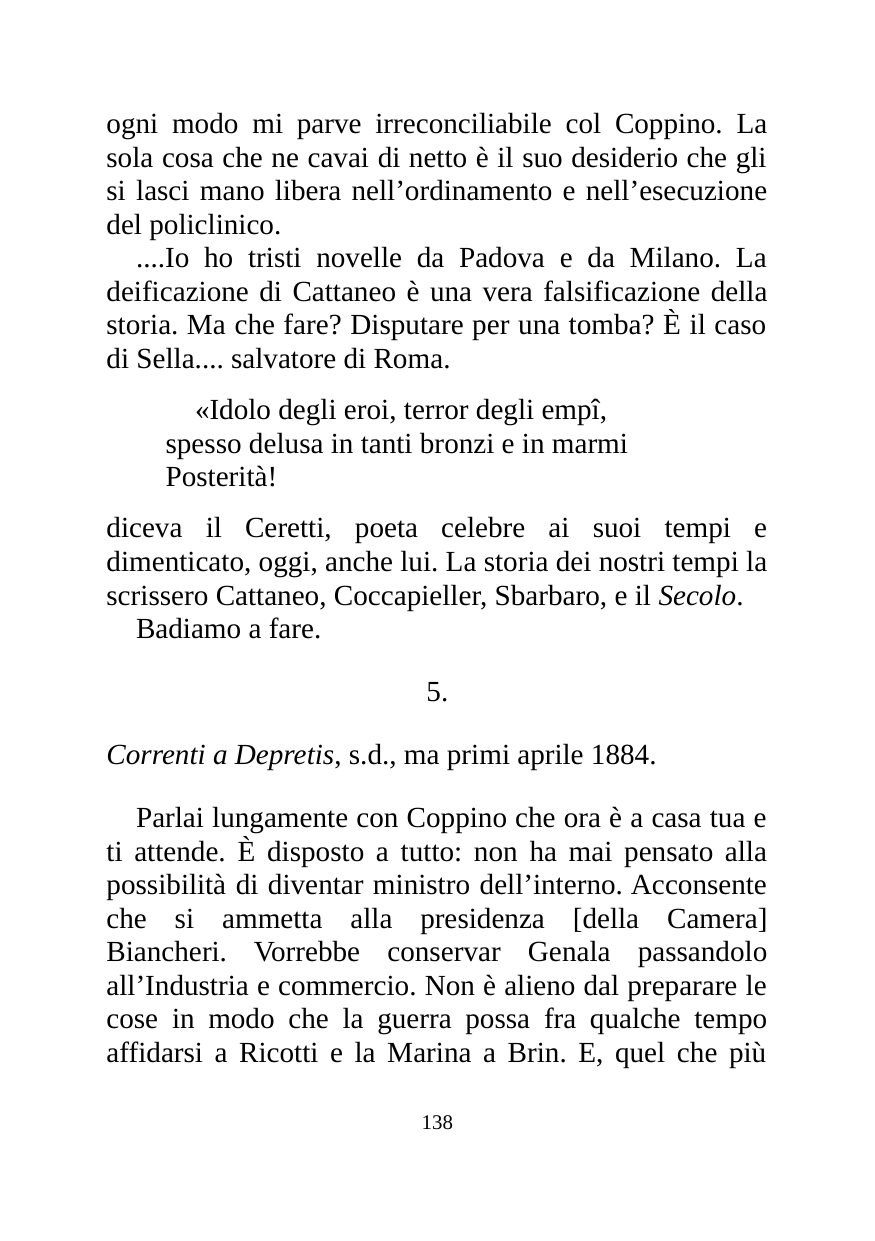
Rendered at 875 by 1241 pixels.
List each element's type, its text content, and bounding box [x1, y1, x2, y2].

text ogni modo mi parve irreconciliabile col Coppino. La sola cosa che ne cavai di netto è il suo desiderio che gli si lasci mano libera nell’ordinamento e nell’esecuzione del policlinico. [106, 106, 768, 240]
text diceva il Ceretti, poeta celebre ai suoi tempi e dimenticato, oggi, anche lui. La storia dei nostri tempi la scrissero Cattaneo, Coccapieller, Sbarbaro, e il Secolo. [106, 511, 768, 611]
text «Idolo degli eroi, terror degli empî, spesso delusa in tanti bronzi e in marmi Posterità! [165, 392, 768, 493]
text ....Io ho tristi novelle da Padova e da Milano. La deificazione di Cattaneo è una vera falsificazione della storia. Ma che fare? Disputare per una tomba? È il caso di Sella.... salvatore di Roma. [106, 240, 768, 374]
text 5. [106, 674, 768, 708]
text Parlai lungamente con Coppino che ora è a casa tua e ti attende. È disposto a tutto: non ha mai pensato alla possibilità di diventar ministro dell’interno. Acconsente che si ammetta alla presidenza [della Camera] Biancheri. Vorrebbe conservar Genala passandolo all’Industria e commercio. Non è alieno dal preparare le cose in modo che la guerra possa fra qualche tempo affidarsi a Ricotti e la Marina a Brin. E, quel che più [106, 800, 768, 1069]
text Badiamo a fare. [106, 611, 768, 645]
text Correnti a Depretis, s.d., ma primi aprile 1884. [106, 737, 768, 771]
